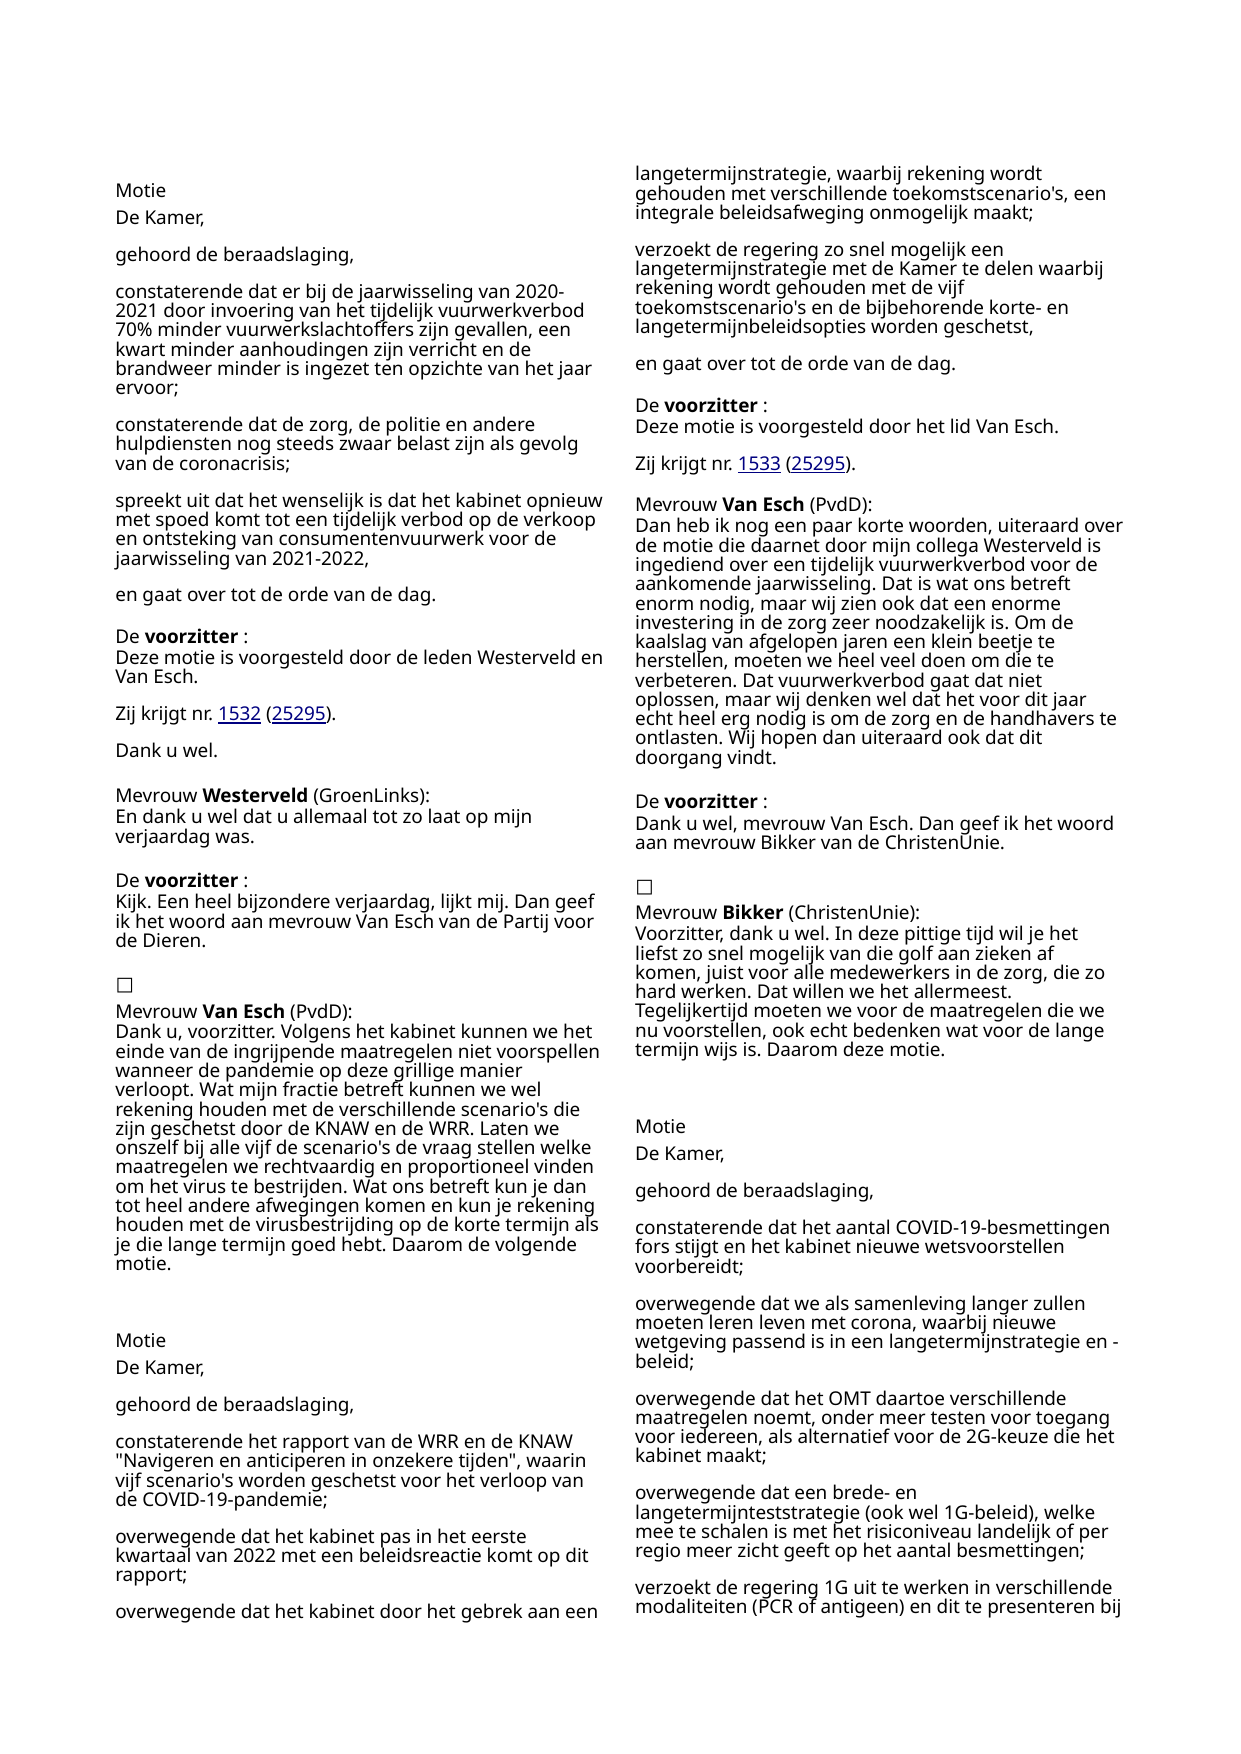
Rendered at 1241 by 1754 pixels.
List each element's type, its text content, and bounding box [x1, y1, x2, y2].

text Motie [115, 177, 605, 203]
text overwegende dat het kabinet pas in het eerste kwartaal van 2022 met een beleidsreactie komt op dit rapport; [115, 1528, 605, 1586]
text constaterende dat het aantal COVID-19-besmettingen fors stijgt en het kabinet nieuwe wetsvoorstellen voorbereidt; [635, 1219, 1125, 1277]
text gehoord de beraadslaging, [635, 1182, 1125, 1202]
text overwegende dat het OMT daartoe verschillende maatregelen noemt, onder meer testen voor toegang voor iedereen, als alternatief voor de 2G-keuze die het kabinet maakt; [635, 1389, 1125, 1467]
text constaterende dat er bij de jaarwisseling van 2020-2021 door invoering van het tijdelijk vuurwerkverbod 70% minder vuurwerkslachtoffers zijn gevallen, een kwart minder aanhoudingen zijn verricht en de brandweer minder is ingezet ten opzichte van het jaar ervoor; [115, 283, 605, 398]
text gehoord de beraadslaging, [115, 246, 605, 265]
text En dank u wel dat u allemaal tot zo laat op mijn verjaardag was. [115, 808, 605, 847]
text en gaat over tot de orde van de dag. [115, 586, 605, 606]
text De voorzitter : [635, 789, 1125, 814]
text Mevrouw Westerveld (GroenLinks): [115, 783, 605, 808]
text Dank u, voorzitter. Volgens het kabinet kunnen we het einde van de ingrijpende maatregelen niet voorspellen wanneer de pandemie op deze grillige manier verloopt. Wat mijn fractie betreft kunnen we wel rekening houden met de verschillende scenario's die zijn geschetst door de KNAW en de WRR. Laten we onszelf bij alle vijf de scenario's de vraag stellen welke maatregelen we rechtvaardig en proportioneel vinden om het virus te bestrijden. Wat ons betreft kun je dan tot heel andere afwegingen komen en kun je rekening houden met de virusbestrijding op de korte termijn als je die lange termijn goed hebt. Daarom de volgende motie. [115, 1023, 605, 1274]
text ⬜ [115, 972, 605, 998]
text en gaat over tot de orde van de dag. [635, 355, 1125, 374]
text Voorzitter, dank u wel. In deze pittige tijd wil je het liefst zo snel mogelijk van die golf aan zieken af komen, juist voor alle medewerkers in de zorg, die zo hard werken. Dat willen we het allermeest. Tegelijkertijd moeten we voor de maatregelen die we nu voorstellen, ook echt bedenken wat voor de lange termijn wijs is. Daarom deze motie. [635, 925, 1125, 1060]
text verzoekt de regering 1G uit te werken in verschillende modaliteiten (PCR of antigeen) en dit te presenteren bij [635, 1579, 1125, 1618]
text overwegende dat een brede- en langetermijnteststrategie (ook wel 1G-beleid), welke mee te schalen is met het risiconiveau landelijk of per regio meer zicht geeft op het aantal besmettingen; [635, 1484, 1125, 1561]
text Mevrouw Van Esch (PvdD): [115, 998, 605, 1023]
text overwegende dat we als samenleving langer zullen moeten leren leven met corona, waarbij nieuwe wetgeving passend is in een langetermijnstrategie en -beleid; [635, 1295, 1125, 1372]
text Dan heb ik nog een paar korte woorden, uiteraard over de motie die daarnet door mijn collega Westerveld is ingediend over een tijdelijk vuurwerkverbod voor de aankomende jaarwisseling. Dat is wat ons betreft enorm nodig, maar wij zien ook dat een enorme investering in de zorg zeer noodzakelijk is. Om de kaalslag van afgelopen jaren een klein beetje te herstellen, moeten we heel veel doen om die te verbeteren. Dat vuurwerkverbod gaat dat niet oplossen, maar wij denken wel dat het voor dit jaar echt heel erg nodig is om de zorg en de handhavers te ontlasten. Wij hopen dan uiteraard ook dat dit doorgang vindt. [635, 517, 1125, 768]
text Zij krijgt nr. 1532 (25295). [115, 705, 605, 725]
text De Kamer, [635, 1145, 1125, 1164]
text De voorzitter : [635, 392, 1125, 418]
text spreekt uit dat het wenselijk is dat het kabinet opnieuw met spoed komt tot een tijdelijk verbod op de verkoop en ontsteking van consumentenvuurwerk voor de jaarwisseling van 2021-2022, [115, 492, 605, 569]
text De Kamer, [115, 1359, 605, 1378]
text Deze motie is voorgesteld door de leden Westerveld en Van Esch. [115, 649, 605, 688]
text De voorzitter : [115, 868, 605, 893]
text verzoekt de regering zo snel mogelijk een langetermijnstrategie met de Kamer te delen waarbij rekening wordt gehouden met de vijf toekomstscenario's en de bijbehorende korte- en langetermijnbeleidsopties worden geschetst, [635, 241, 1125, 337]
text Zij krijgt nr. 1533 (25295). [635, 454, 1125, 474]
text De Kamer, [115, 209, 605, 228]
text langetermijnstrategie, waarbij rekening wordt gehouden met verschillende toekomstscenario's, een integrale beleidsafweging onmogelijk maakt; [635, 165, 1125, 223]
text constaterende het rapport van de WRR en de KNAW "Navigeren en anticiperen in onzekere tijden", waarin vijf scenario's worden geschetst voor het verloop van de COVID-19-pandemie; [115, 1433, 605, 1510]
text Motie [115, 1327, 605, 1353]
text Mevrouw Van Esch (PvdD): [635, 492, 1125, 517]
text gehoord de beraadslaging, [115, 1396, 605, 1415]
text constaterende dat de zorg, de politie en andere hulpdiensten nog steeds zwaar belast zijn als gevolg van de coronacrisis; [115, 416, 605, 474]
text ⬜ [635, 874, 1125, 899]
text Deze motie is voorgesteld door het lid Van Esch. [635, 418, 1125, 437]
text Dank u wel. [115, 742, 605, 762]
text Mevrouw Bikker (ChristenUnie): [635, 899, 1125, 925]
text Kijk. Een heel bijzondere verjaardag, lijkt mij. Dan geef ik het woord aan mevrouw Van Esch van de Partij voor de Dieren. [115, 893, 605, 951]
text De voorzitter : [115, 623, 605, 649]
text Motie [635, 1114, 1125, 1139]
text overwegende dat het kabinet door het gebrek aan een [115, 1603, 605, 1623]
text Dank u wel, mevrouw Van Esch. Dan geef ik het woord aan mevrouw Bikker van de ChristenUnie. [635, 814, 1125, 853]
